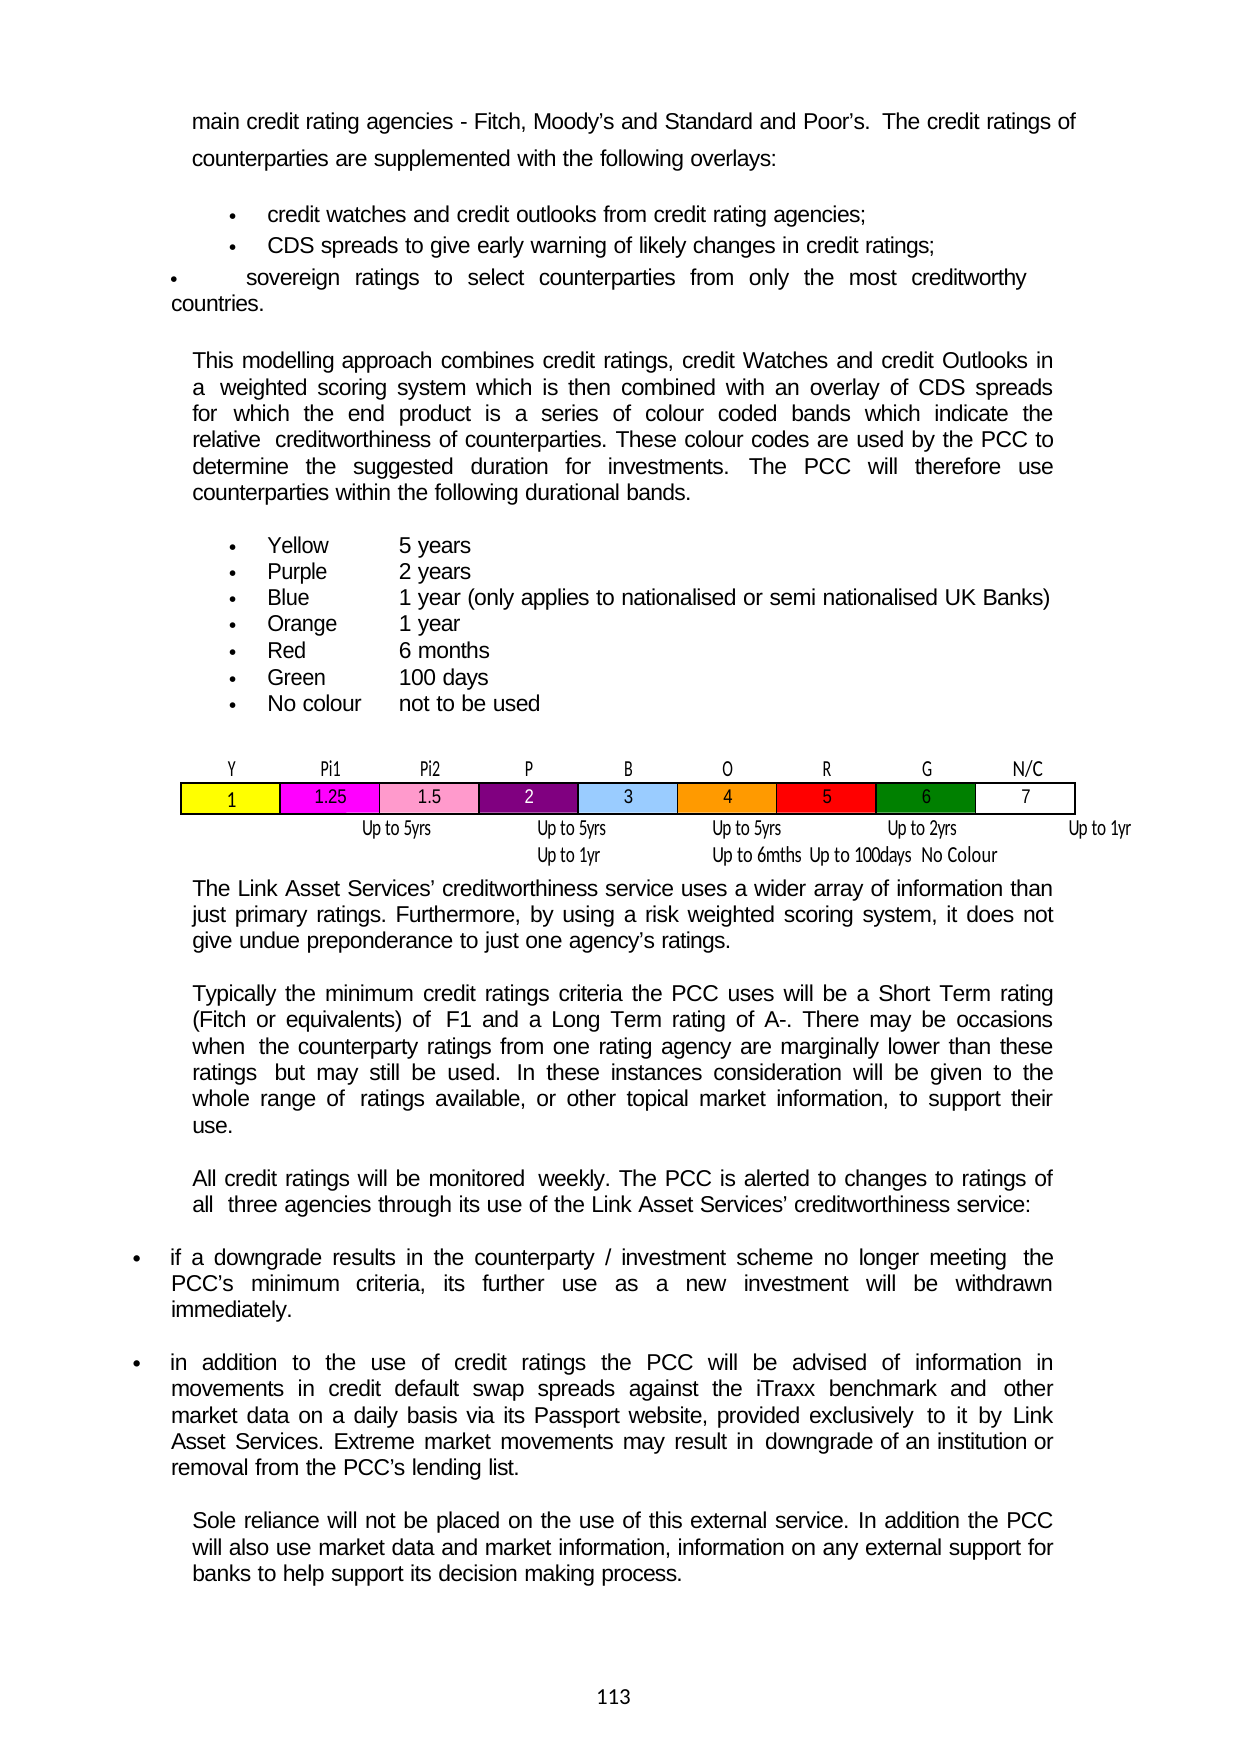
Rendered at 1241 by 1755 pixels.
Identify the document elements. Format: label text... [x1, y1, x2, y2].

text Typically the minimum credit ratings criteria the PCC uses will be a Short Term rating (Fitch or equivalents) of F1 and a Long Term rating of A-. There may be occasions when the counterparty ratings from one rating agency are marginally lower than these ratings but may still be used. In these instances consideration will be given to the whole range of ratings available, or other topical market information, to support their use. [192, 980, 1054, 1138]
text All credit ratings will be monitored weekly. The PCC is alerted to changes to ratings of all three agencies through its use of the Link Asset Services’ creditworthiness service: [192, 1164, 1054, 1217]
list sovereign ratings to select counterparties from only the most creditworthy countries. [171, 263, 1054, 316]
table_header 7 [976, 784, 1074, 812]
text Y Pi1 Pi2 P B O R G N/C [228, 754, 1088, 782]
table_header 4 [678, 784, 776, 812]
table_header 1.25 [281, 784, 379, 813]
list Orange 1 year [229, 611, 1088, 637]
table_header 6 [877, 784, 975, 812]
list in addition to the use of credit ratings the PCC will be advised of information in movements in credit default swap spreads against the iTraxx benchmark and other market data on a daily basis via its Passport website, provided exclusively to it by Link Asset Services. Extreme market movements may result in downgrade of an institution or removal from the PCC’s lending list. [133, 1349, 1054, 1481]
list credit watches and credit outlooks from credit rating agencies; [229, 201, 1088, 228]
list Blue 1 year (only applies to nationalised or semi nationalised UK Banks) [229, 584, 1088, 611]
table_header 5 [777, 784, 875, 812]
text The Link Asset Services’ creditworthiness service uses a wider array of information than just primary ratings. Furthermore, by using a risk weighted scoring system, it does not give undue preponderance to just one agency’s ratings. [192, 874, 1054, 954]
list No colour not to be used [229, 690, 1088, 716]
list Red 6 months [229, 637, 1088, 663]
list Yellow 5 years [229, 532, 1088, 558]
table_header 1.5 [380, 784, 478, 812]
table_header 3 [579, 784, 677, 812]
table_header 2 [480, 784, 577, 812]
list if a downgrade results in the counterparty / investment scheme no longer meeting the PCC’s minimum criteria, its further use as a new investment will be withdrawn immediately. [133, 1243, 1054, 1323]
list Green 100 days [229, 663, 1088, 690]
text Sole reliance will not be placed on the use of this external service. In addition the PCC will also use market data and market information, information on any external support for banks to help support its decision making process. [192, 1507, 1054, 1586]
table_header 1 [182, 784, 279, 813]
text This modelling approach combines credit ratings, credit Watches and credit Outlooks in a weighted scoring system which is then combined with an overlay of CDS spreads for which the end product is a series of colour coded bands which indicate the relative creditworthiness of counterparties. These colour codes are used by the PCC to determine the suggested duration for investments. The PCC will therefore use counterparties within the following durational bands. [192, 347, 1054, 505]
list Purple 2 years [229, 558, 1088, 584]
text main credit rating agencies - Fitch, Moody’s and Standard and Poor’s. The credit ratings of counterparties are supplemented with the following overlays: [192, 108, 1088, 171]
list CDS spreads to give early warning of likely changes in credit ratings; [229, 232, 1088, 259]
